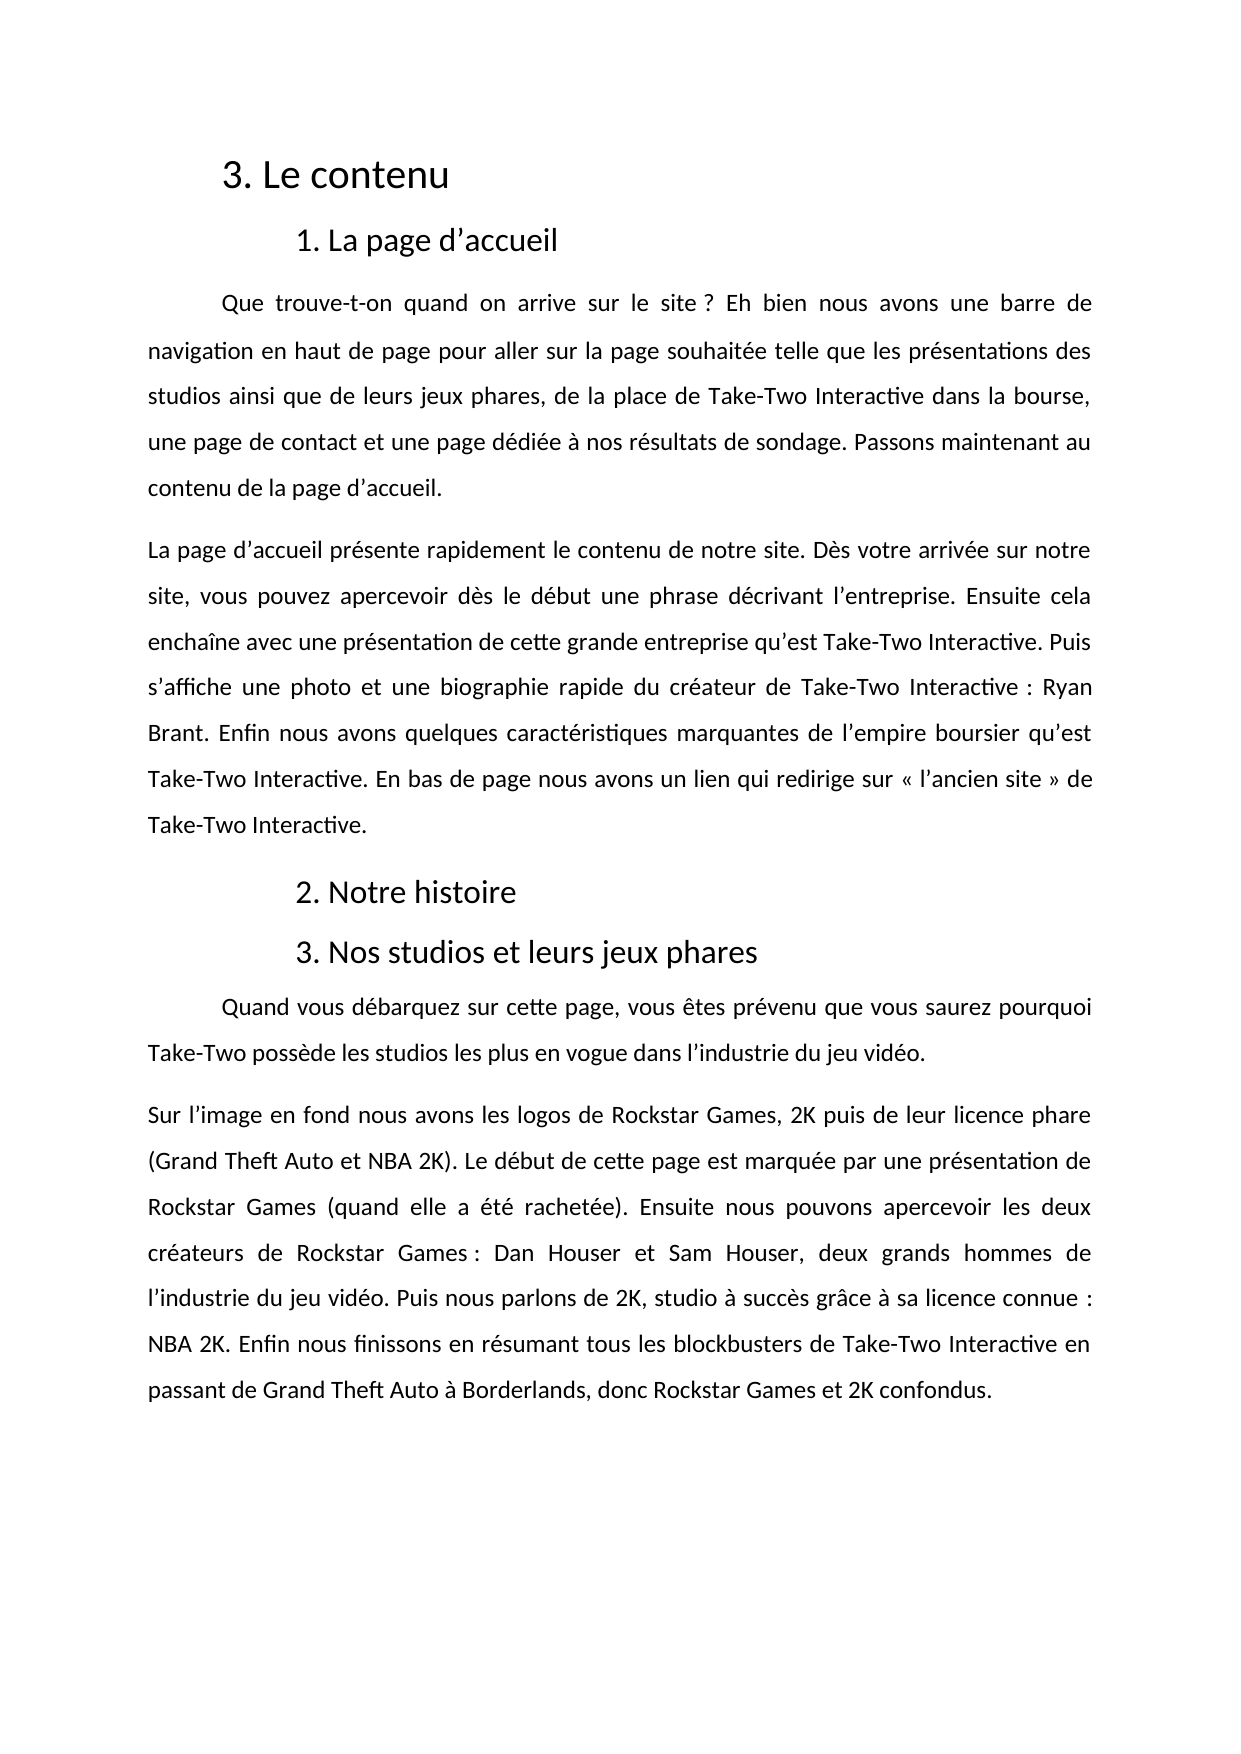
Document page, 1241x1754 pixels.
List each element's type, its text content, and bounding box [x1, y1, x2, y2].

text La page d’accueil présente rapidement le contenu de notre site. Dès votre arrivée sur notre site, vous pouvez apercevoir dès le début une phrase décrivant l’entreprise. Ensuite cela enchaîne avec une présentation de cette grande entreprise qu’est Take-Two Interactive. Puis s’affiche une photo et une biographie rapide du créateur de Take-Two Interactive : Ryan Brant. Enfin nous avons quelques caractéristiques marquantes de l’empire boursier qu’est Take-Two Interactive. En bas de page nous avons un lien qui redirige sur « l’ancien site » de Take-Two Interactive. [148, 534, 1093, 839]
text 1. La page d’accueil [148, 219, 1093, 259]
text Que trouve-t-on quand on arrive sur le site ? Eh bien nous avons une barre de navigation en haut de page pour aller sur la page souhaitée telle que les présentations des studios ainsi que de leurs jeux phares, de la place de Take-Two Interactive dans la bourse, une page de contact et une page dédiée à nos résultats de sondage. Passons maintenant au contenu de la page d’accueil. [148, 279, 1093, 502]
text Quand vous débarquez sur cette page, vous êtes prévenu que vous saurez pourquoi Take-Two possède les studios les plus en vogue dans l’industrie du jeu vidéo. [148, 992, 1093, 1068]
text 2. Notre histoire [148, 871, 1093, 912]
text Sur l’image en fond nous avons les logos de Rockstar Games, 2K puis de leur licence phare (Grand Theft Auto et NBA 2K). Le début de cette page est marquée par une présentation de Rockstar Games (quand elle a été rachetée). Ensuite nous pouvons apercevoir les deux créateurs de Rockstar Games : Dan Houser et Sam Houser, deux grands hommes de l’industrie du jeu vidéo. Puis nous parlons de 2K, studio à succès grâce à sa licence connue : NBA 2K. Enfin nous finissons en résumant tous les blockbusters de Take-Two Interactive en passant de Grand Theft Auto à Borderlands, donc Rockstar Games et 2K confondus. [148, 1100, 1093, 1404]
text 3. Le contenu [148, 148, 1093, 198]
text 3. Nos studios et leurs jeux phares [148, 931, 1093, 972]
